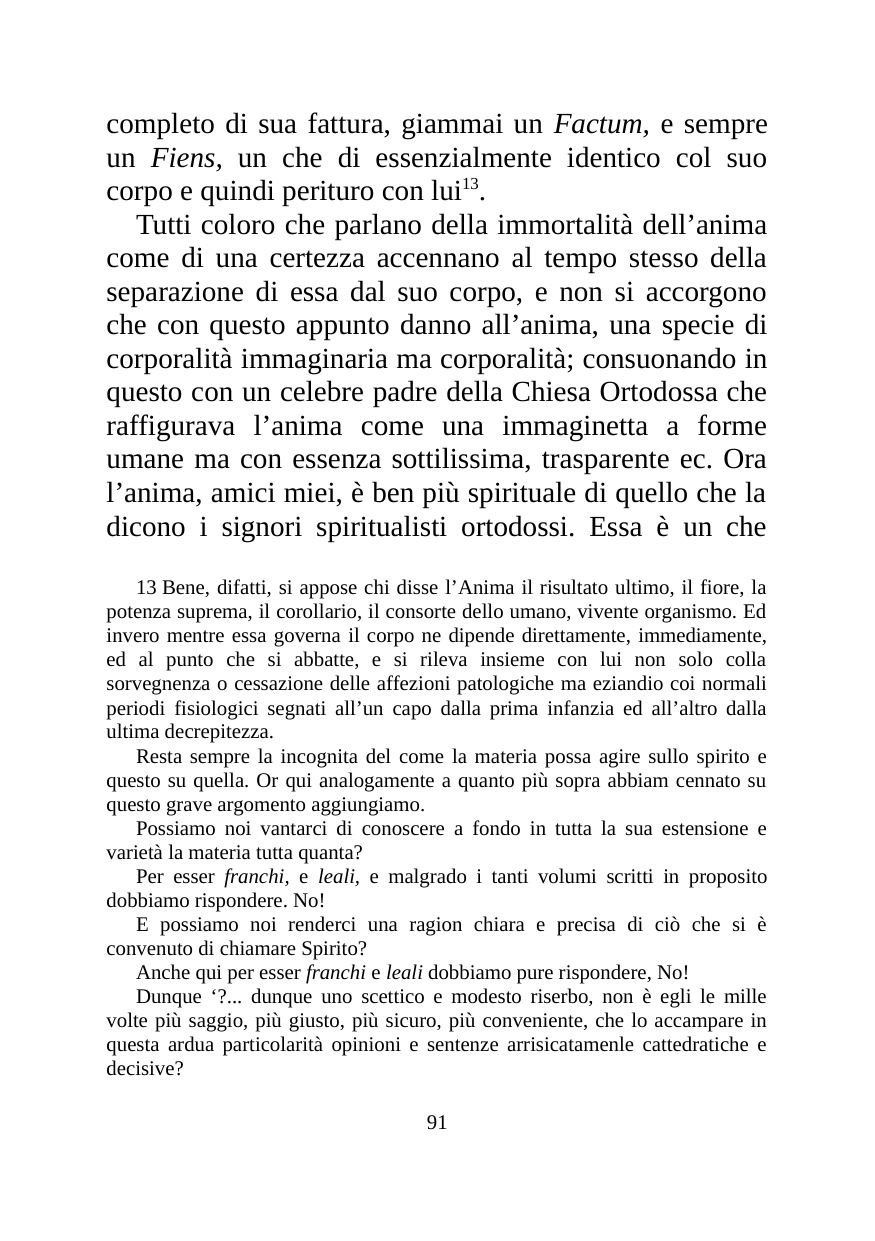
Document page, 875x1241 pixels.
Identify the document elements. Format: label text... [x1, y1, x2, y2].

text Bene, difatti, si appose chi disse l’Anima il risultato ultimo, il fiore, la potenza suprema, il corollario, il consorte dello umano, vivente organismo. Ed invero mentre essa governa il corpo ne dipende direttamente, immediamente, ed al punto che si abbatte, e si rileva insieme con lui non solo colla sorvegnenza o cessazione delle affezioni patologiche ma eziandio coi normali periodi fisiologici segnati all’un capo dalla prima infanzia ed all’altro dalla ultima decrepitezza. [106, 575, 768, 743]
text Tutti coloro che parlano della immortalità dell’anima come di una certezza accennano al tempo stesso della separazione di essa dal suo corpo, e non si accorgono che con questo appunto danno all’anima, una specie di corporalità immaginaria ma corporalità; consuonando in questo con un celebre padre della Chiesa Ortodossa che raffigurava l’anima come una immaginetta a forme umane ma con essenza sottilissima, trasparente ec. Ora l’anima, amici miei, è ben più spirituale di quello che la dicono i signori spiritualisti ortodossi. Essa è un che [106, 207, 768, 542]
text Per esser franchi, e leali, e malgrado i tanti volumi scritti in proposito dobbiamo rispondere. No! [106, 864, 768, 912]
text Dunque ‘?... dunque uno scettico e modesto riserbo, non è egli le mille volte più saggio, più giusto, più sicuro, più conveniente, che lo accampare in questa ardua particolarità opinioni e sentenze arrisicatamenle cattedratiche e decisive? [106, 984, 768, 1080]
text completo di sua fattura, giammai un Factum, e sempre un Fiens, un che di essenzialmente identico col suo corpo e quindi perituro con lui. [106, 106, 768, 207]
text Possiamo noi vantarci di conoscere a fondo in tutta la sua estensione e varietà la materia tutta quanta? [106, 816, 768, 864]
text Resta sempre la incognita del come la materia possa agire sullo spirito e questo su quella. Or qui analogamente a quanto più sopra abbiam cennato su questo grave argomento aggiungiamo. [106, 743, 768, 816]
text E possiamo noi renderci una ragion chiara e precisa di ciò che si è convenuto di chiamare Spirito? [106, 912, 768, 960]
text Anche qui per esser franchi e leali dobbiamo pure rispondere, No! [106, 960, 768, 984]
